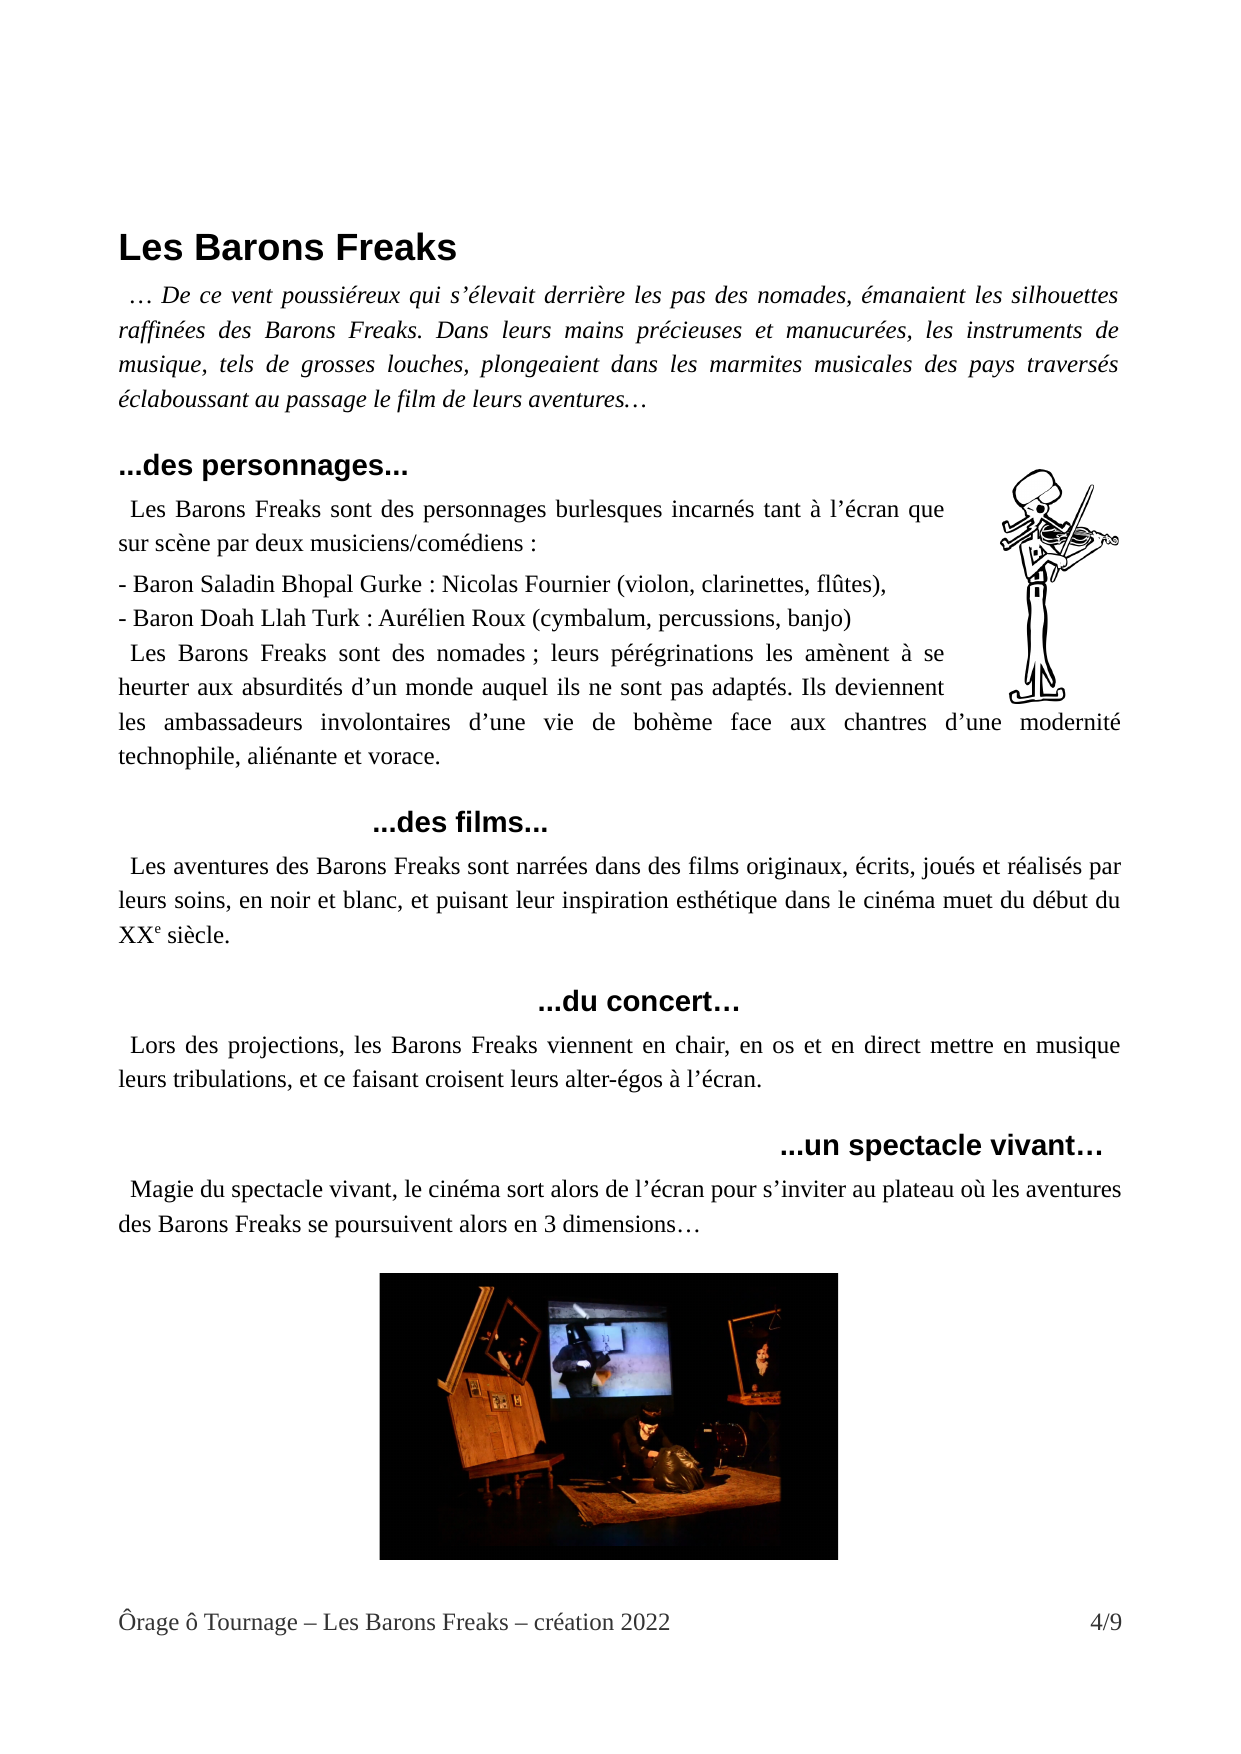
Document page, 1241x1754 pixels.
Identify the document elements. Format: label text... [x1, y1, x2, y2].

text Les aventures des Barons Freaks sont narrées dans des films originaux, écrits, joués et réalisés par leurs soins, en noir et blanc, et puisant leur inspiration esthétique dans le cinéma muet du début du XXe siècle. [118, 851, 1122, 949]
picture [945, 469, 1119, 704]
subtitle ...des films... [372, 805, 1122, 838]
text Les Barons Freaks sont des nomades ; leurs pérégrinations les amènent à se heurter aux absurdités d’un monde auquel ils ne sont pas adaptés. Ils deviennent les ambassadeurs involontaires d’une vie de bohème face aux chantres d’une modernité technophile, aliénante et vorace. [118, 638, 1122, 770]
text Magie du spectacle vivant, le cinéma sort alors de l’écran pour s’inviter au plateau où les aventures des Barons Freaks se poursuivent alors en 3 dimensions… [118, 1174, 1122, 1237]
subtitle Les Barons Freaks [118, 224, 1122, 268]
text … De ce vent poussiéreux qui s’élevait derrière les pas des nomades, émanaient les silhouettes raffinées des Barons Freaks. Dans leurs mains précieuses et manucurées, les instruments de musique, tels de grosses louches, plongeaient dans les marmites musicales des pays traversés éclaboussant au passage le film de leurs aventures… [118, 280, 1122, 413]
subtitle ...des personnages... [118, 447, 1122, 481]
list - Baron Doah Llah Turk : Aurélien Roux (cymbalum, percussions, banjo) [118, 603, 945, 632]
subtitle ...du concert… [537, 983, 1122, 1017]
text Lors des projections, les Barons Freaks viennent en chair, en os et en direct mettre en musique leurs tribulations, et ce faisant croisent leurs alter-égos à l’écran. [118, 1030, 1122, 1093]
list - Baron Saladin Bhopal Gurke : Nicolas Fournier (violon, clarinettes, flûtes), [118, 569, 945, 597]
picture [379, 1273, 839, 1560]
subtitle ...un spectacle vivant… [779, 1128, 1122, 1162]
text Les Barons Freaks sont des personnages burlesques incarnés tant à l’écran que sur scène par deux musiciens/comédiens : [118, 494, 945, 557]
